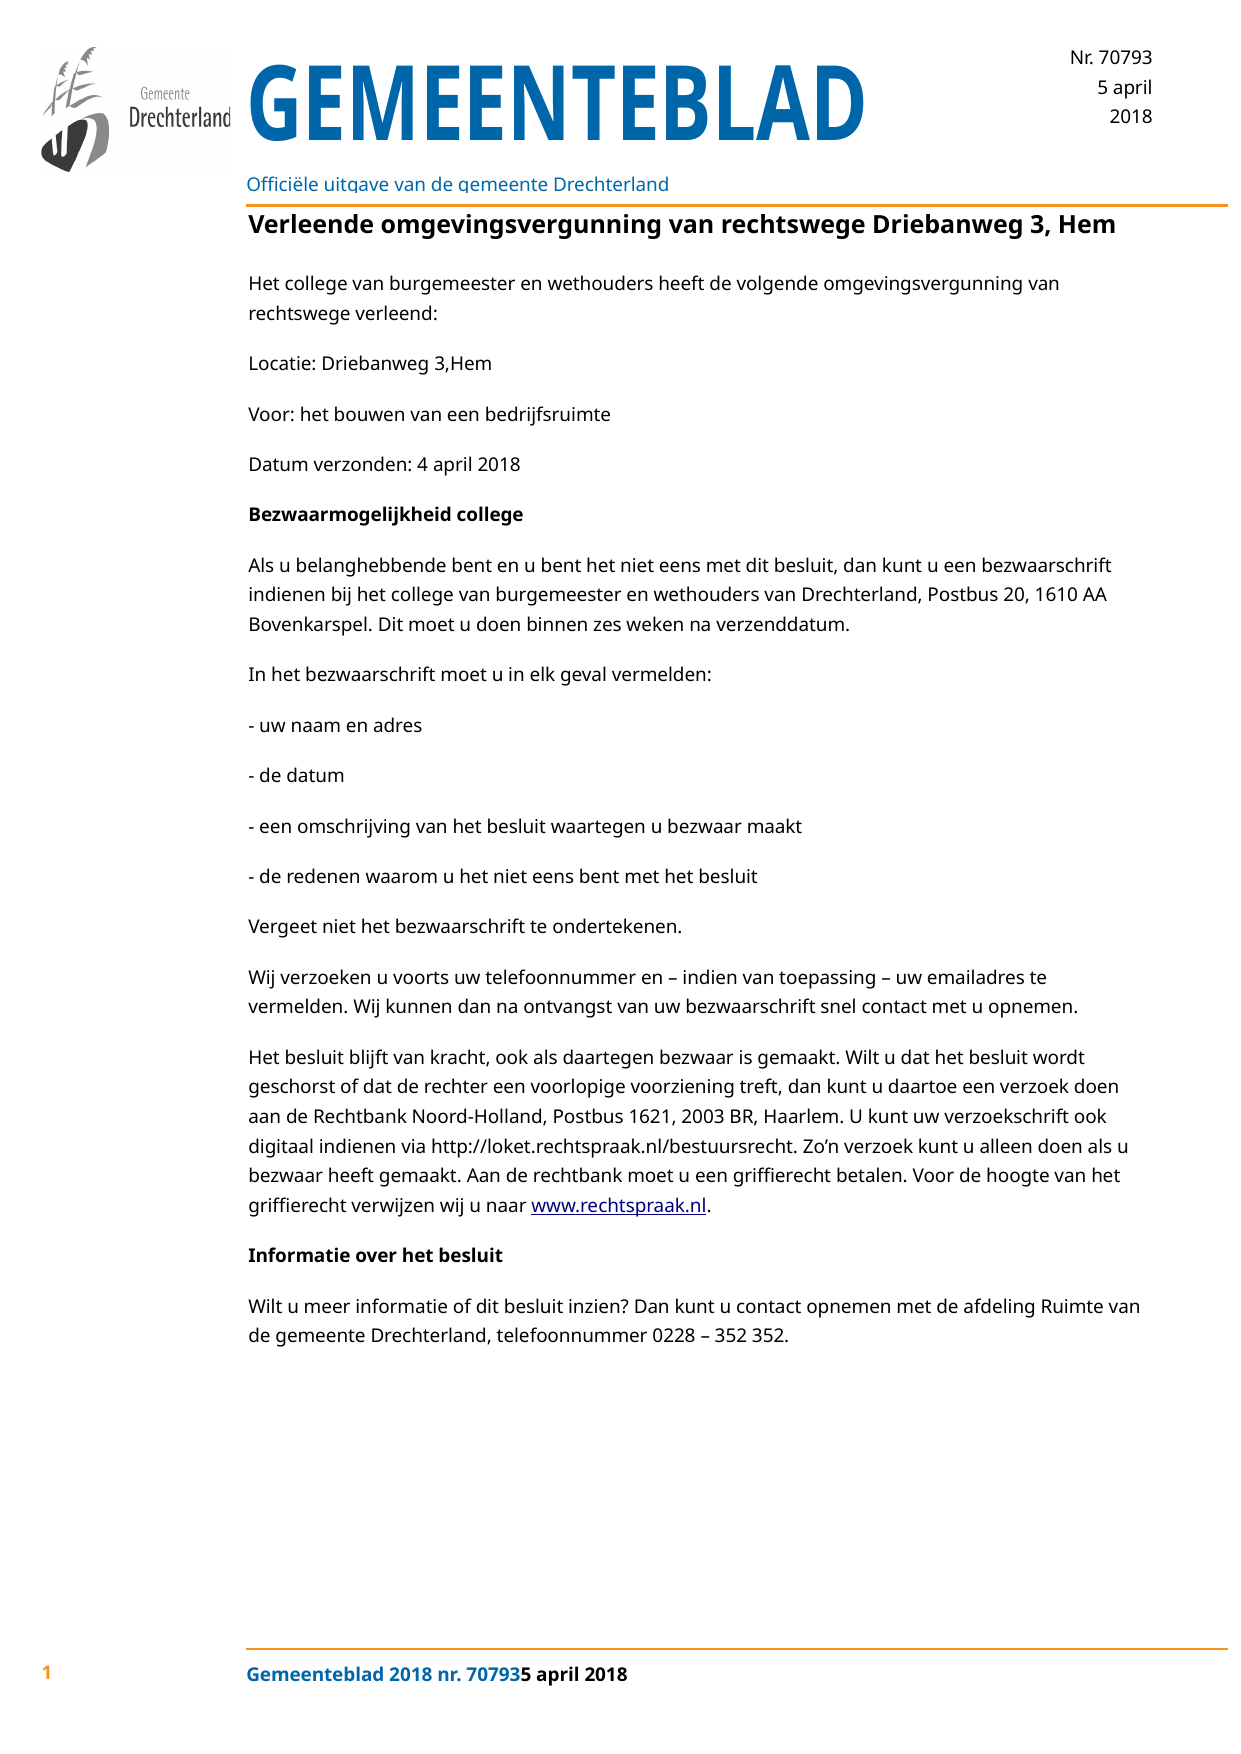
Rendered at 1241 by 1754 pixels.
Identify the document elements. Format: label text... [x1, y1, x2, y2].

text Wij verzoeken u voorts uw telefoonnummer en – indien van toepassing – uw emailadres te vermelden. Wij kunnen dan na ontvangst van uw bezwaarschrift snel contact met u opnemen. [248, 964, 1152, 1019]
text In het bezwaarschrift moet u in elk geval vermelden: [248, 662, 1152, 687]
text Het besluit blijft van kracht, ook als daartegen bezwaar is gemaakt. Wilt u dat het besluit wordt geschorst of dat de rechter een voorlopige voorziening treft, dan kunt u daartoe een verzoek doen aan de Rechtbank Noord-Holland, Postbus 1621, 2003 BR, Haarlem. U kunt uw verzoekschrift ook digitaal indienen via http://loket.rechtspraak.nl/bestuursrecht. Zo’n verzoek kunt u alleen doen als u bezwaar heeft gemaakt. Aan de rechtbank moet u een griffierecht betalen. Voor de hoogte van het griffierecht verwijzen wij u naar www.rechtspraak.nl. [248, 1044, 1152, 1218]
text Vergeet niet het bezwaarschrift te ondertekenen. [248, 914, 1152, 939]
text Het college van burgemeester en wethouders heeft de volgende omgevingsvergunning van rechtswege verleend: [248, 270, 1152, 326]
text Datum verzonden: 4 april 2018 [248, 451, 1152, 477]
text - de datum [248, 762, 1152, 788]
text - uw naam en adres [248, 712, 1152, 738]
text Wilt u meer informatie of dit besluit inzien? Dan kunt u contact opnemen met de afdeling Ruimte van de gemeente Drechterland, telefoonnummer 0228 – 352 352. [248, 1293, 1152, 1348]
text Verleende omgevingsvergunning van rechtswege Driebanweg 3, Hem [248, 207, 1152, 241]
text Als u belanghebbende bent en u bent het niet eens met dit besluit, dan kunt u een bezwaarschrift indienen bij het college van burgemeester en wethouders van Drechterland, Postbus 20, 1610 AA Bovenkarspel. Dit moet u doen binnen zes weken na verzenddatum. [248, 552, 1152, 637]
text Bezwaarmogelijkheid college [248, 502, 1152, 527]
text - een omschrijving van het besluit waartegen u bezwaar maakt [248, 813, 1152, 838]
text Locatie: Driebanweg 3,Hem [248, 350, 1152, 376]
text Voor: het bouwen van een bedrijfsruimte [248, 401, 1152, 426]
picture [41, 47, 231, 172]
text Informatie over het besluit [248, 1242, 1152, 1268]
text - de redenen waarom u het niet eens bent met het besluit [248, 863, 1152, 889]
